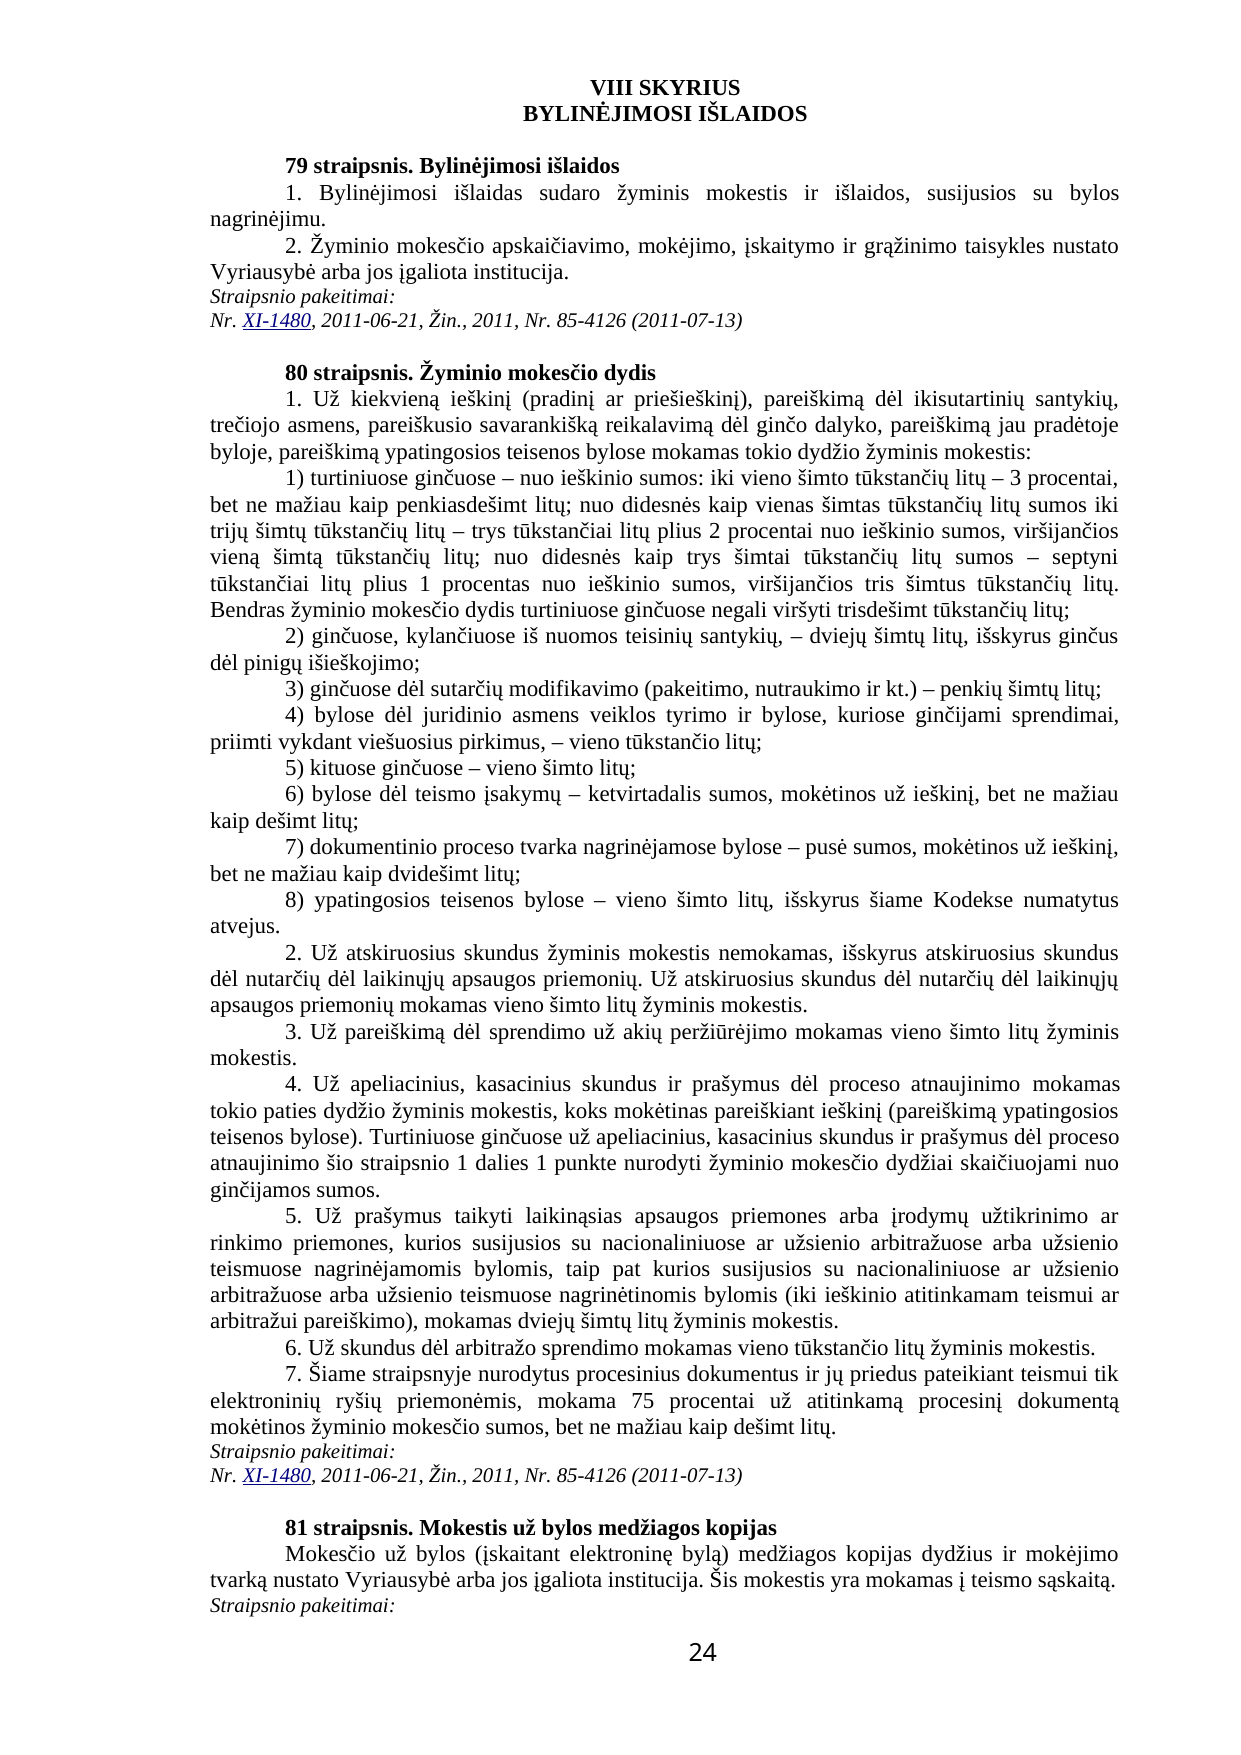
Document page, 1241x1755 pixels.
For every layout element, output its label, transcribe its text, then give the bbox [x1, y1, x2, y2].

text Mokesčio už bylos (įskaitant elektroninę bylą) medžiagos kopijas dydžius ir mokėjimo tvarką nustato Vyriausybė arba jos įgaliota institucija. Šis mokestis yra mokamas į teismo sąskaitą. [210, 1540, 1120, 1593]
text 8) ypatingosios teisenos bylose – vieno šimto litų, išskyrus šiame Kodekse numatytus atvejus. [210, 886, 1120, 939]
text 3. Už pareiškimą dėl sprendimo už akių peržiūrėjimo mokamas vieno šimto litų žyminis mokestis. [210, 1018, 1120, 1070]
text 4. Už apeliacinius, kasacinius skundus ir prašymus dėl proceso atnaujinimo mokamas tokio paties dydžio žyminis mokestis, koks mokėtinas pareiškiant ieškinį (pareiškimą ypatingosios teisenos bylose). Turtiniuose ginčuose už apeliacinius, kasacinius skundus ir prašymus dėl proceso atnaujinimo šio straipsnio 1 dalies 1 punkte nurodyti žyminio mokesčio dydžiai skaičiuojami nuo ginčijamos sumos. [210, 1070, 1120, 1202]
text Straipsnio pakeitimai: [210, 284, 1120, 308]
text 80 straipsnis. Žyminio mokesčio dydis [210, 359, 1120, 385]
text Nr. XI-1480, 2011-06-21, Žin., 2011, Nr. 85-4126 (2011-07-13) [210, 1463, 1120, 1487]
text 2) ginčuose, kylančiuose iš nuomos teisinių santykių, – dviejų šimtų litų, išskyrus ginčus dėl pinigų išieškojimo; [210, 622, 1120, 675]
text 2. Žyminio mokesčio apskaičiavimo, mokėjimo, įskaitymo ir grąžinimo taisykles nustato Vyriausybė arba jos įgaliota institucija. [210, 232, 1120, 284]
text 6) bylose dėl teismo įsakymų – ketvirtadalis sumos, mokėtinos už ieškinį, bet ne mažiau kaip dešimt litų; [210, 781, 1120, 833]
text 7) dokumentinio proceso tvarka nagrinėjamose bylose – pusė sumos, mokėtinos už ieškinį, bet ne mažiau kaip dvidešimt litų; [210, 833, 1120, 886]
text 5) kituose ginčuose – vieno šimto litų; [210, 754, 1120, 781]
text 3) ginčuose dėl sutarčių modifikavimo (pakeitimo, nutraukimo ir kt.) – penkių šimtų litų; [210, 675, 1120, 701]
text 5. Už prašymus taikyti laikinąsias apsaugos priemones arba įrodymų užtikrinimo ar rinkimo priemones, kurios susijusios su nacionaliniuose ar užsienio arbitražuose arba užsienio teismuose nagrinėjamomis bylomis, taip pat kurios susijusios su nacionaliniuose ar užsienio arbitražuose arba užsienio teismuose nagrinėtinomis bylomis (iki ieškinio atitinkamam teismui ar arbitražui pareiškimo), mokamas dviejų šimtų litų žyminis mokestis. [210, 1202, 1120, 1334]
text 81 straipsnis. Mokestis už bylos medžiagos kopijas [210, 1514, 1120, 1540]
text 2. Už atskiruosius skundus žyminis mokestis nemokamas, išskyrus atskiruosius skundus dėl nutarčių dėl laikinųjų apsaugos priemonių. Už atskiruosius skundus dėl nutarčių dėl laikinųjų apsaugos priemonių mokamas vieno šimto litų žyminis mokestis. [210, 939, 1120, 1018]
text Straipsnio pakeitimai: [210, 1593, 1120, 1617]
text 1) turtiniuose ginčuose – nuo ieškinio sumos: iki vieno šimto tūkstančių litų – 3 procentai, bet ne mažiau kaip penkiasdešimt litų; nuo didesnės kaip vienas šimtas tūkstančių litų sumos iki trijų šimtų tūkstančių litų – trys tūkstančiai litų plius 2 procentai nuo ieškinio sumos, viršijančios vieną šimtą tūkstančių litų; nuo didesnės kaip trys šimtai tūkstančių litų sumos – septyni tūkstančiai litų plius 1 procentas nuo ieškinio sumos, viršijančios tris šimtus tūkstančių litų. Bendras žyminio mokesčio dydis turtiniuose ginčuose negali viršyti trisdešimt tūkstančių litų; [210, 464, 1120, 622]
text 1. Bylinėjimosi išlaidas sudaro žyminis mokestis ir išlaidos, susijusios su bylos nagrinėjimu. [210, 179, 1120, 232]
text Nr. XI-1480, 2011-06-21, Žin., 2011, Nr. 85-4126 (2011-07-13) [210, 308, 1120, 332]
text 79 straipsnis. Bylinėjimosi išlaidos [210, 153, 1120, 179]
text 1. Už kiekvieną ieškinį (pradinį ar priešieškinį), pareiškimą dėl ikisutartinių santykių, trečiojo asmens, pareiškusio savarankišką reikalavimą dėl ginčo dalyko, pareiškimą jau pradėtoje byloje, pareiškimą ypatingosios teisenos bylose mokamas tokio dydžio žyminis mokestis: [210, 385, 1120, 464]
text 7. Šiame straipsnyje nurodytus procesinius dokumentus ir jų priedus pateikiant teismui tik elektroninių ryšių priemonėmis, mokama 75 procentai už atitinkamą procesinį dokumentą mokėtinos žyminio mokesčio sumos, bet ne mažiau kaip dešimt litų. [210, 1360, 1120, 1439]
text Straipsnio pakeitimai: [210, 1439, 1120, 1463]
text 6. Už skundus dėl arbitražo sprendimo mokamas vieno tūkstančio litų žyminis mokestis. [210, 1334, 1120, 1360]
subtitle VIII SKYRIUS [210, 73, 1120, 100]
subtitle BYLINĖJIMOSI išlaidos [210, 100, 1120, 126]
text 4) bylose dėl juridinio asmens veiklos tyrimo ir bylose, kuriose ginčijami sprendimai, priimti vykdant viešuosius pirkimus, – vieno tūkstančio litų; [210, 701, 1120, 754]
